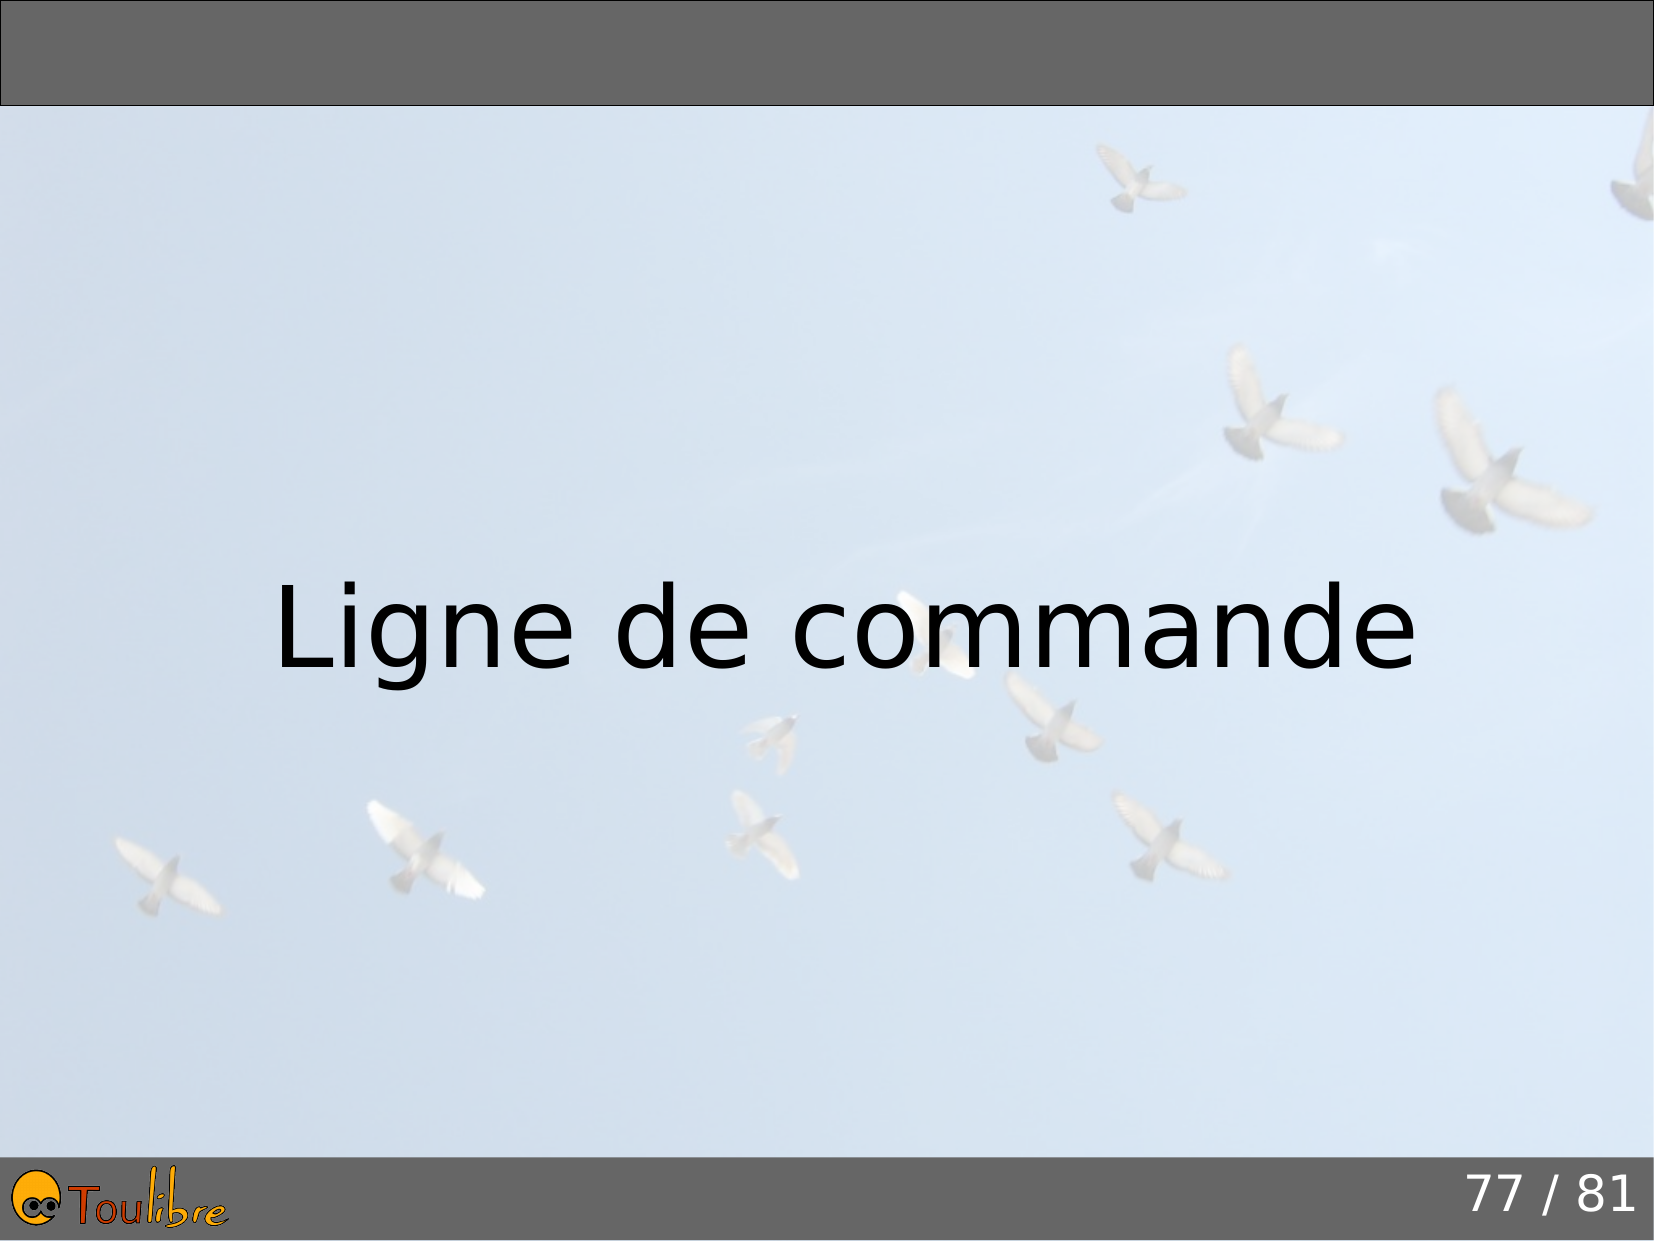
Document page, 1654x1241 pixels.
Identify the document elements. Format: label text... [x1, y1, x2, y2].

picture [11, 1165, 229, 1228]
subtitle Ligne de commande [47, 165, 1609, 1091]
